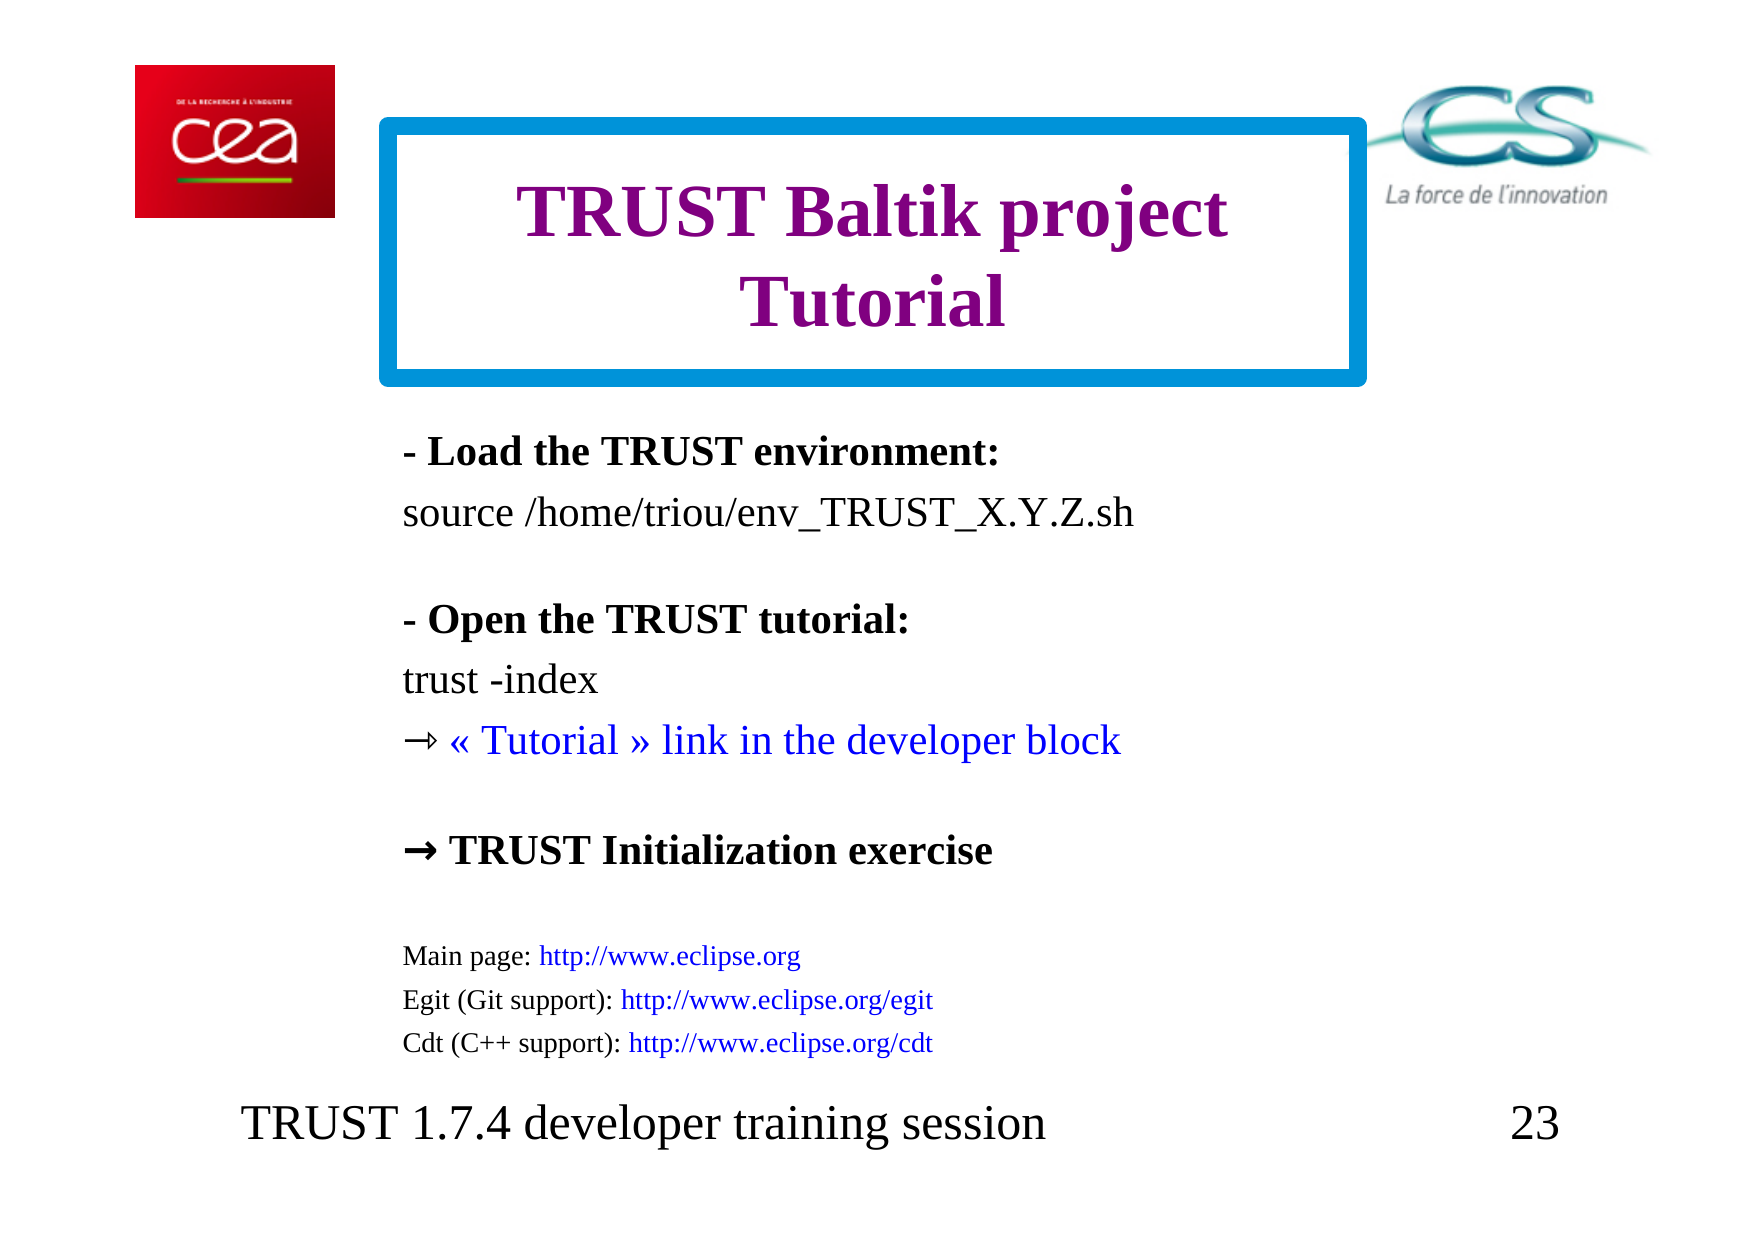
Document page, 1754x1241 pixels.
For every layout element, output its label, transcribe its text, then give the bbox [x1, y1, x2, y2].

picture [135, 65, 335, 218]
title TRUST Baltik project Tutorial [388, 125, 1358, 378]
picture [1340, 73, 1662, 218]
list - Load the TRUST environment: source /home/triou/env_TRUST_X.Y.Z.sh - Open the TRUST tutorial: trust -index ⇾ « Tutorial » link in the developer block → TRUST Initialization exercise Main page: http://www.eclipse.org Egit (Git support): http://www.eclipse.org/egit Cdt (C++ support): http://www.eclipse.org/cdt [355, 415, 1500, 1072]
